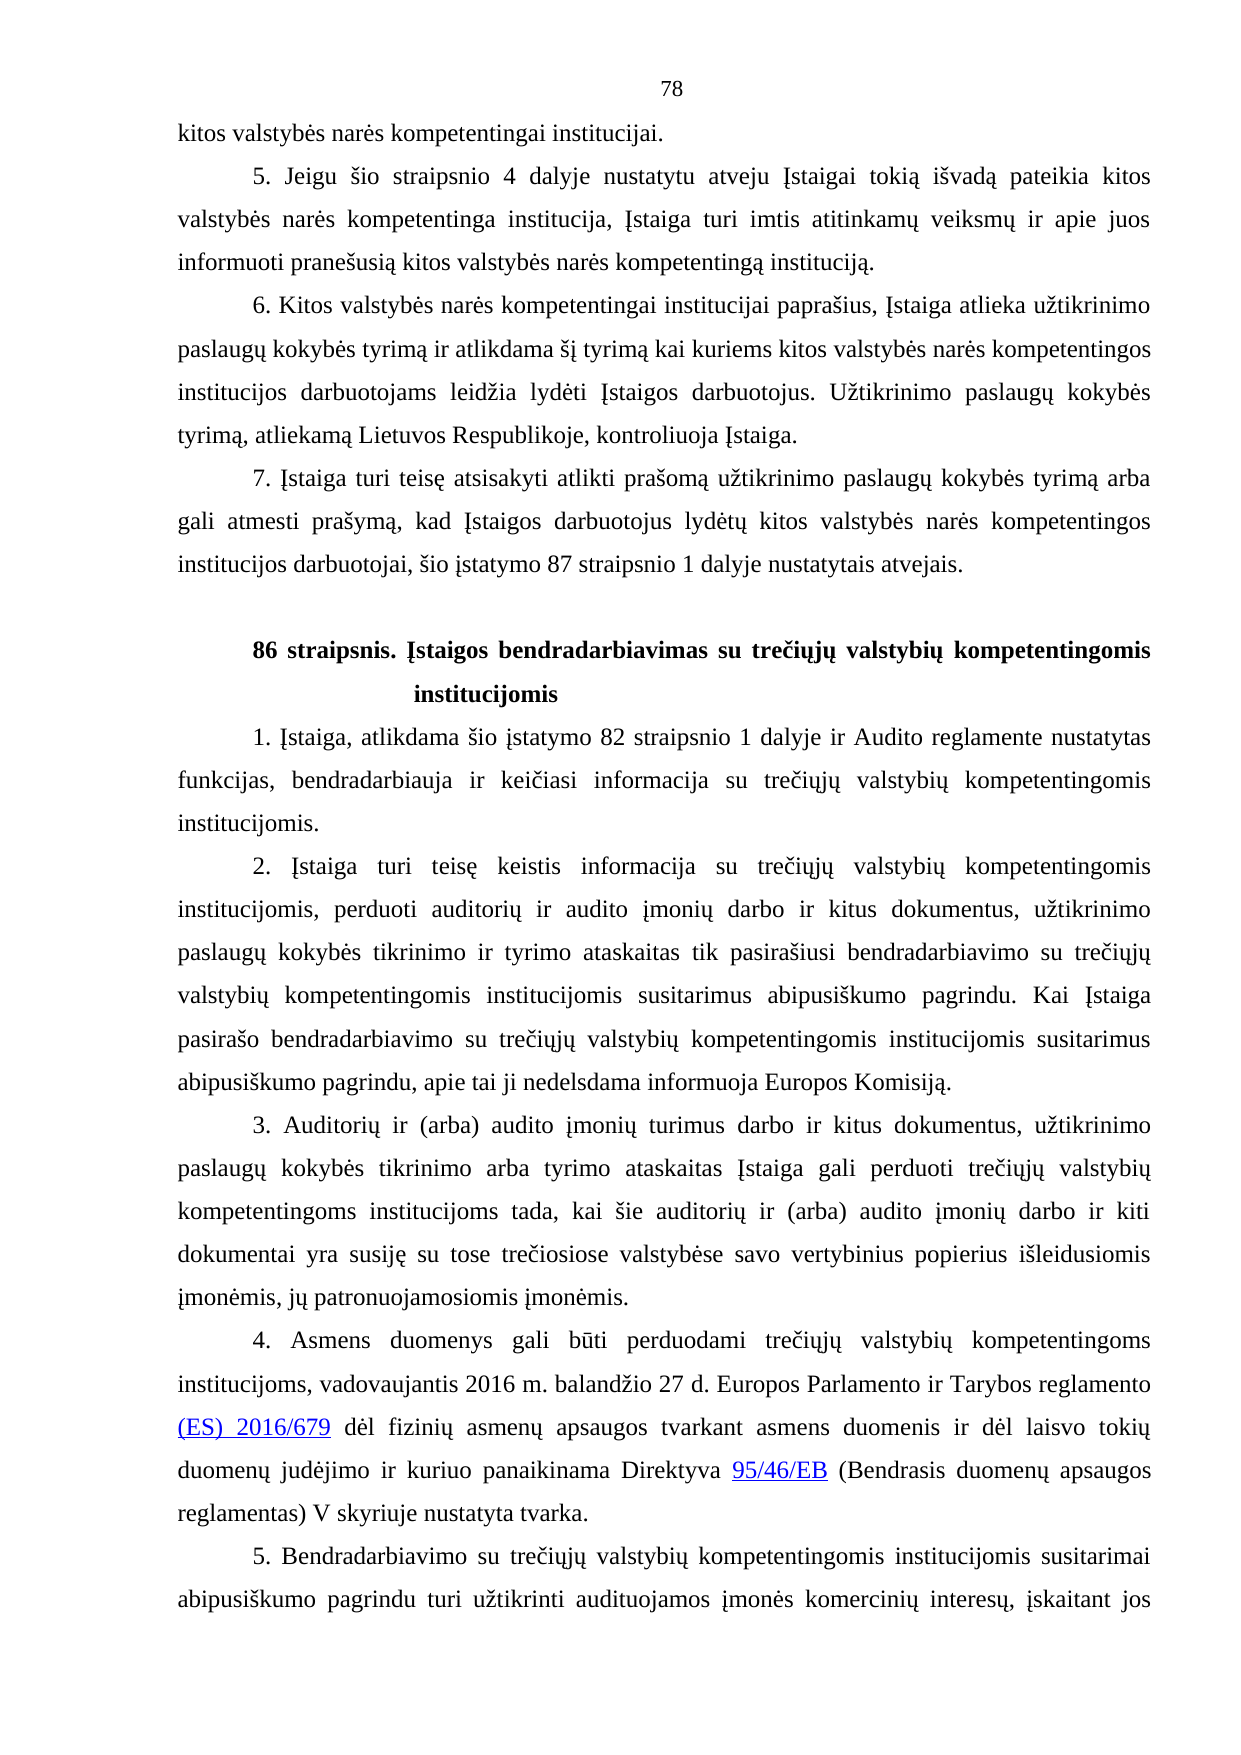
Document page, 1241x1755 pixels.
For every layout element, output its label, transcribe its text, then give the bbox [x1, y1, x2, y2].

text 1. Įstaiga, atlikdama šio įstatymo 82 straipsnio 1 dalyje ir Audito reglamente nustatytas funkcijas, bendradarbiauja ir keičiasi informacija su trečiųjų valstybių kompetentingomis institucijomis. [177, 722, 1152, 837]
text 4. Asmens duomenys gali būti perduodami trečiųjų valstybių kompetentingoms institucijoms, vadovaujantis 2016 m. balandžio 27 d. Europos Parlamento ir Tarybos reglamento (ES) 2016/679 dėl fizinių asmenų apsaugos tvarkant asmens duomenis ir dėl laisvo tokių duomenų judėjimo ir kuriuo panaikinama Direktyva 95/46/EB (Bendrasis duomenų apsaugos reglamentas) V skyriuje nustatyta tvarka. [177, 1326, 1152, 1527]
text 2. Įstaiga turi teisę keistis informacija su trečiųjų valstybių kompetentingomis institucijomis, perduoti auditorių ir audito įmonių darbo ir kitus dokumentus, užtikrinimo paslaugų kokybės tikrinimo ir tyrimo ataskaitas tik pasirašiusi bendradarbiavimo su trečiųjų valstybių kompetentingomis institucijomis susitarimus abipusiškumo pagrindu. Kai Įstaiga pasirašo bendradarbiavimo su trečiųjų valstybių kompetentingomis institucijomis susitarimus abipusiškumo pagrindu, apie tai ji nedelsdama informuoja Europos Komisiją. [177, 851, 1152, 1096]
text 5. Jeigu šio straipsnio 4 dalyje nustatytu atveju Įstaigai tokią išvadą pateikia kitos valstybės narės kompetentinga institucija, Įstaiga turi imtis atitinkamų veiksmų ir apie juos informuoti pranešusią kitos valstybės narės kompetentingą instituciją. [177, 161, 1152, 276]
text kitos valstybės narės kompetentingai institucijai. [177, 118, 1152, 147]
text 5. Bendradarbiavimo su trečiųjų valstybių kompetentingomis institucijomis susitarimai abipusiškumo pagrindu turi užtikrinti audituojamos įmonės komercinių interesų, įskaitant jos [177, 1541, 1152, 1613]
text 6. Kitos valstybės narės kompetentingai institucijai paprašius, Įstaiga atlieka užtikrinimo paslaugų kokybės tyrimą ir atlikdama šį tyrimą kai kuriems kitos valstybės narės kompetentingos institucijos darbuotojams leidžia lydėti Įstaigos darbuotojus. Užtikrinimo paslaugų kokybės tyrimą, atliekamą Lietuvos Respublikoje, kontroliuoja Įstaiga. [177, 291, 1152, 449]
text 86 straipsnis. Įstaigos bendradarbiavimas su trečiųjų valstybių kompetentingomis institucijomis [252, 636, 1152, 707]
text 7. Įstaiga turi teisę atsisakyti atlikti prašomą užtikrinimo paslaugų kokybės tyrimą arba gali atmesti prašymą, kad Įstaigos darbuotojus lydėtų kitos valstybės narės kompetentingos institucijos darbuotojai, šio įstatymo 87 straipsnio 1 dalyje nustatytais atvejais. [177, 463, 1152, 578]
text 3. Auditorių ir (arba) audito įmonių turimus darbo ir kitus dokumentus, užtikrinimo paslaugų kokybės tikrinimo arba tyrimo ataskaitas Įstaiga gali perduoti trečiųjų valstybių kompetentingoms institucijoms tada, kai šie auditorių ir (arba) audito įmonių darbo ir kiti dokumentai yra susiję su tose trečiosiose valstybėse savo vertybinius popierius išleidusiomis įmonėmis, jų patronuojamosiomis įmonėmis. [177, 1110, 1152, 1311]
